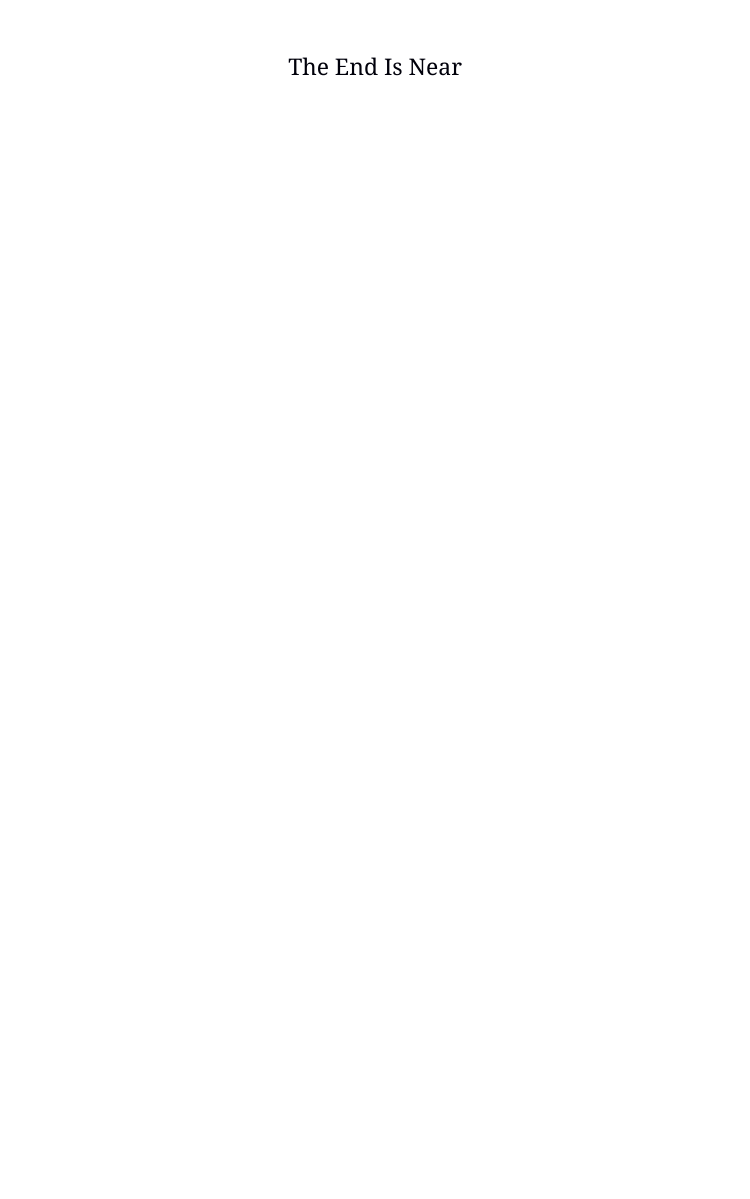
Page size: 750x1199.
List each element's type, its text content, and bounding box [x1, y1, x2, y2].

text The End Is Near [105, 51, 645, 82]
